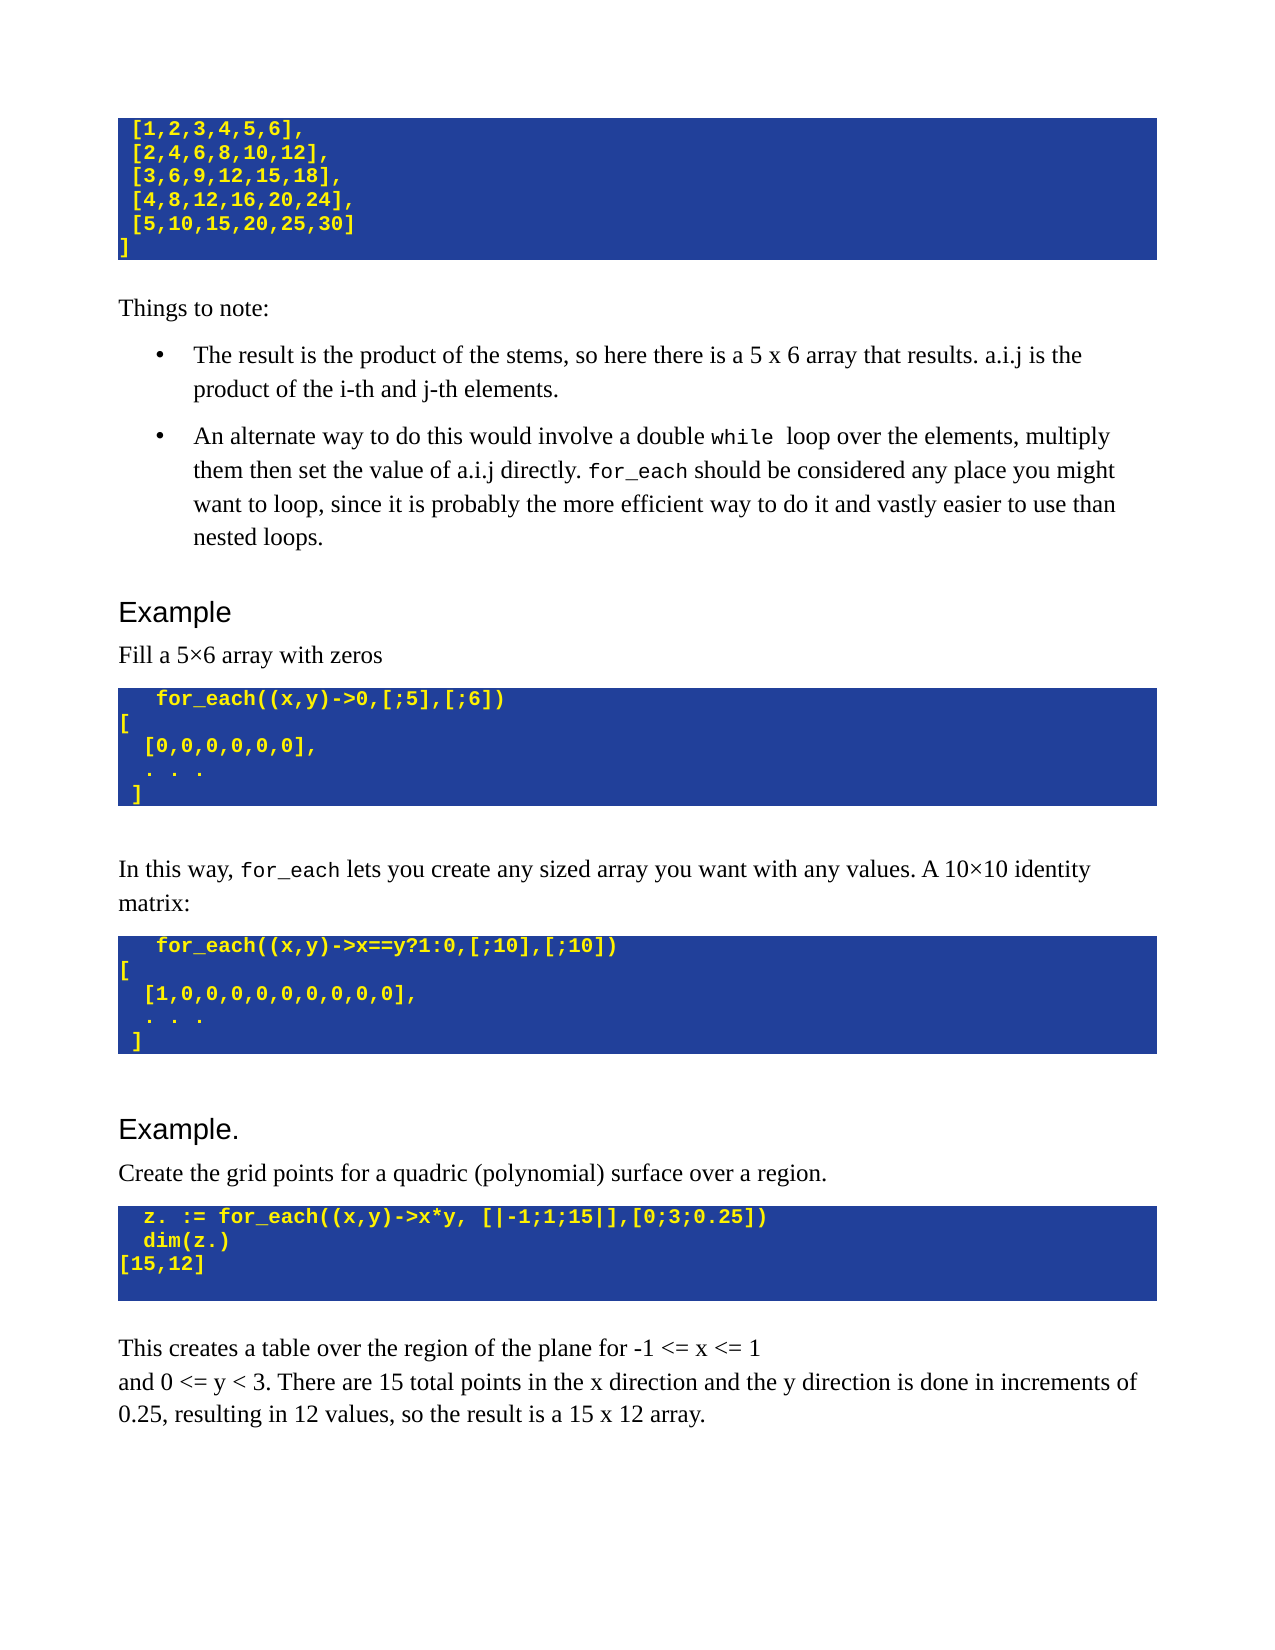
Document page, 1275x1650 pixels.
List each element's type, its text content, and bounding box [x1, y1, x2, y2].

text This creates a table over the region of the plane for -1 <= x <= 1 and 0 <= y < 3. There are 15 total points in the x direction and the y direction is done in increments of 0.25, resulting in 12 values, so the result is a 15 x 12 array. [118, 1301, 1157, 1428]
text Create the grid points for a quadric (polynomial) surface over a region. [118, 1158, 1157, 1187]
subtitle Example. [118, 1079, 1157, 1146]
text z. := for_each((x,y)->x*y, [|-1;1;15|],[0;3;0.25]) dim(z.) [15,12] [118, 1206, 1157, 1277]
text ] [118, 783, 1157, 806]
text for_each((x,y)->0,[;5],[;6]) [118, 688, 1157, 712]
text [ [118, 959, 1157, 983]
subtitle Example [118, 594, 1157, 628]
list The result is the product of the stems, so here there is a 5 x 6 array that results. a.i.j is the product of the i-th and j-th elements. [156, 341, 1157, 402]
text [ [118, 712, 1157, 736]
text [1,0,0,0,0,0,0,0,0,0], [118, 983, 1157, 1006]
text In this way, for_each lets you create any sized array you want with any values. A 10×10 identity matrix: [118, 854, 1157, 917]
text [1,2,3,4,5,6], [2,4,6,8,10,12], [3,6,9,12,15,18], [4,8,12,16,20,24], [5,10,15,20,25,30] ] [118, 118, 1157, 260]
text [0,0,0,0,0,0], [118, 736, 1157, 759]
text . . . [118, 759, 1157, 783]
text for_each((x,y)->x==y?1:0,[;10],[;10]) [118, 936, 1157, 959]
text . . . [118, 1006, 1157, 1030]
text Fill a 5×6 array with zeros [118, 641, 1157, 669]
text ] [118, 1030, 1157, 1054]
text Things to note: [118, 260, 1157, 322]
list An alternate way to do this would involve a double while loop over the elements, multiply them then set the value of a.i.j directly. for_each should be considered any place you might want to loop, since it is probably the more efficient way to do it and vastly easier to use than nested loops. [156, 421, 1157, 551]
